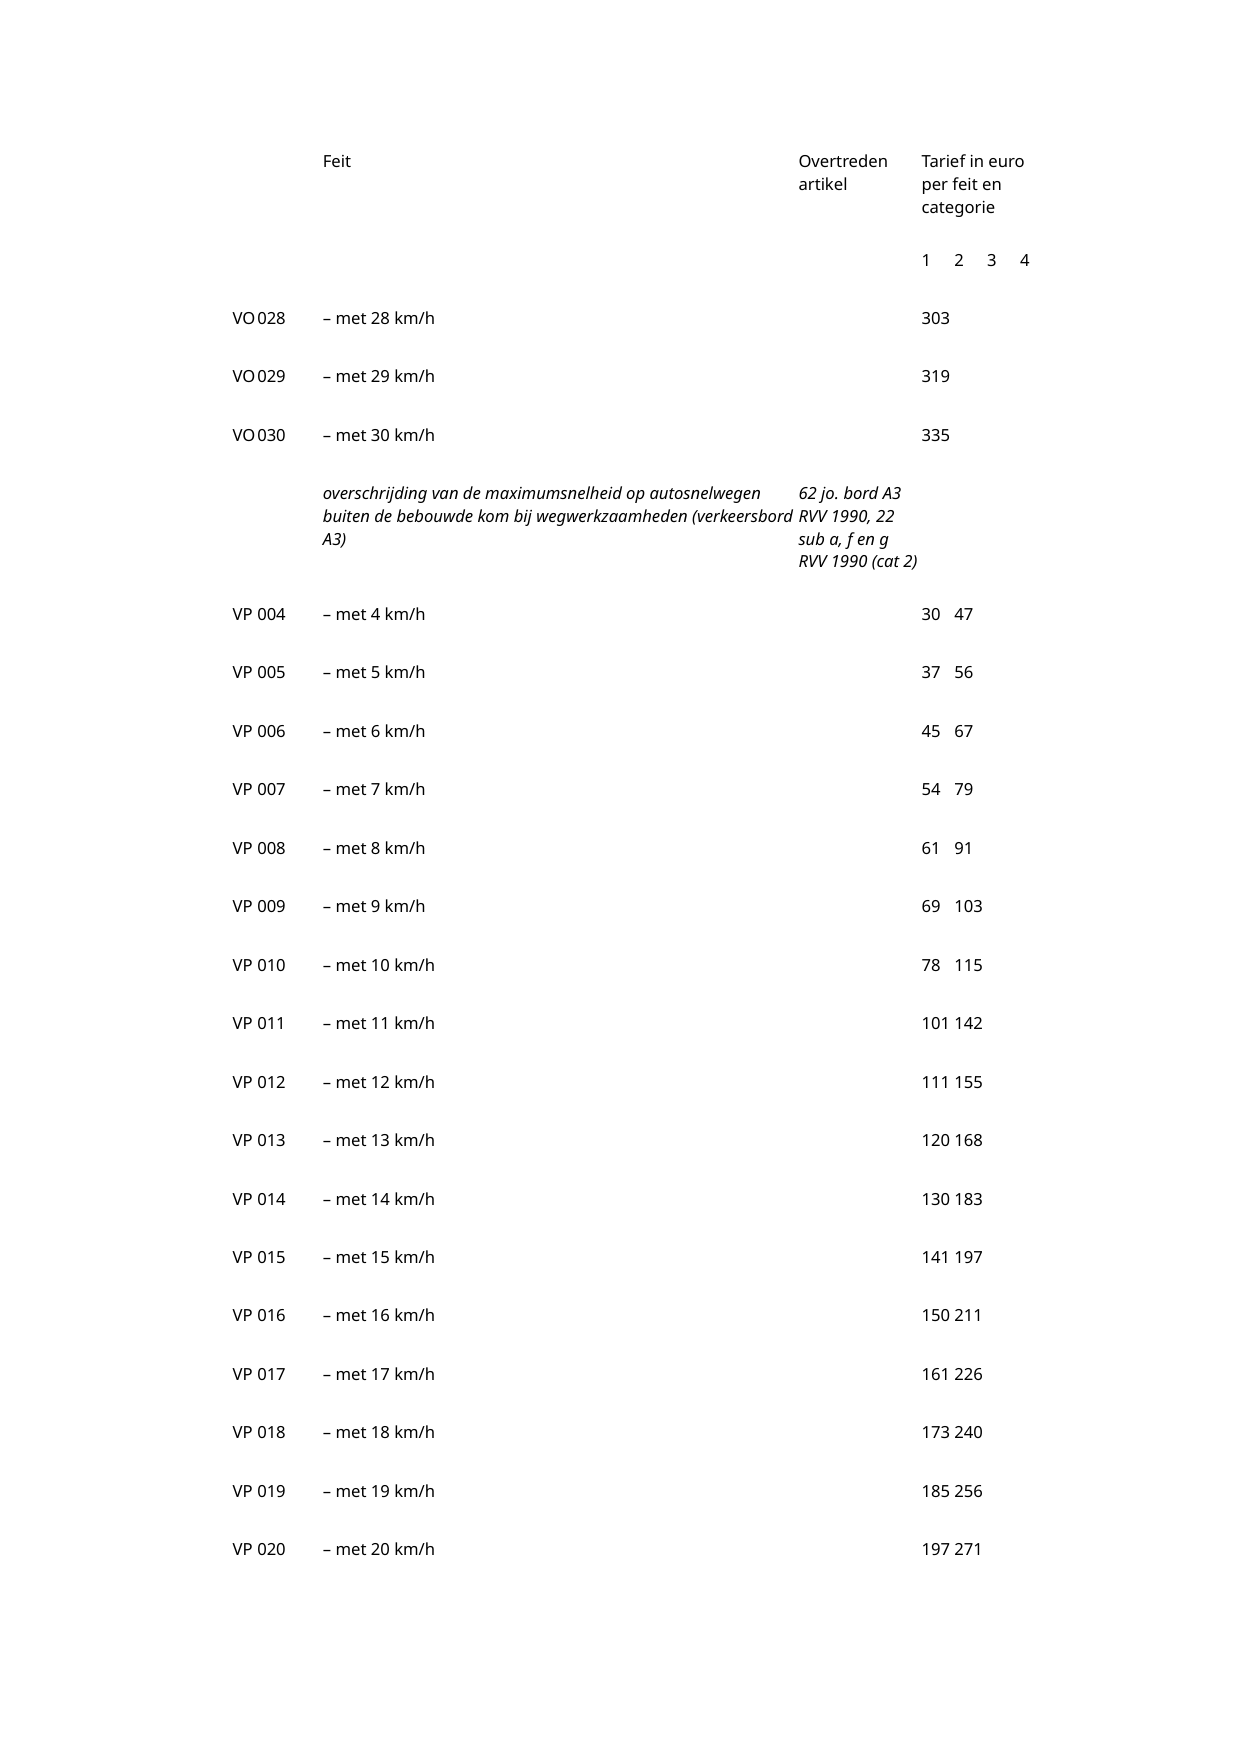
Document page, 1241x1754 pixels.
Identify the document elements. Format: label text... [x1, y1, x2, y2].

table_cell [290, 248, 323, 307]
table_cell [1020, 1479, 1053, 1538]
table_cell – met 4 km/h [323, 603, 798, 661]
table_cell 115 [954, 953, 987, 1012]
table_cell 011 [257, 1012, 290, 1070]
table_cell VP [233, 1363, 257, 1421]
table_cell 183 [954, 1187, 987, 1246]
table_cell – met 11 km/h [323, 1012, 798, 1070]
table_cell – met 7 km/h [323, 778, 798, 836]
table_cell 37 [921, 661, 954, 719]
table_cell 004 [257, 603, 290, 661]
table_cell [1020, 365, 1053, 423]
table_header [290, 150, 323, 248]
table_cell [987, 424, 1020, 482]
table_cell 54 [921, 778, 954, 836]
table_cell 150 [921, 1304, 954, 1362]
table_cell [290, 1304, 323, 1362]
table_cell VO [233, 365, 257, 423]
table_cell VP [233, 1129, 257, 1187]
table_cell [1020, 1304, 1053, 1362]
table_cell – met 6 km/h [323, 720, 798, 778]
table_cell VP [233, 1012, 257, 1070]
table_cell 017 [257, 1363, 290, 1421]
table_cell – met 9 km/h [323, 895, 798, 953]
table_cell 211 [954, 1304, 987, 1362]
table_cell 010 [257, 953, 290, 1012]
table_cell VP [233, 895, 257, 953]
table_cell 61 [921, 836, 954, 895]
table_cell [257, 248, 290, 307]
table_header Feit [323, 150, 798, 248]
table_cell 008 [257, 836, 290, 895]
table_cell VP [233, 1246, 257, 1304]
table_cell [987, 895, 1020, 953]
table_cell [290, 482, 323, 603]
table_cell [798, 1304, 921, 1362]
table_cell [798, 778, 921, 836]
table_cell 013 [257, 1129, 290, 1187]
table_cell 030 [257, 424, 290, 482]
table_cell – met 30 km/h [323, 424, 798, 482]
table_cell VP [233, 1479, 257, 1538]
table_cell 028 [257, 307, 290, 365]
table_cell VP [233, 836, 257, 895]
table_cell 256 [954, 1479, 987, 1538]
table_cell [1020, 603, 1053, 661]
table_cell [1020, 720, 1053, 778]
table_cell [290, 1363, 323, 1421]
table_cell [987, 1421, 1020, 1479]
table_cell [1020, 1129, 1053, 1187]
table_cell 67 [954, 720, 987, 778]
table_cell [290, 424, 323, 482]
table_header [257, 150, 290, 248]
table_cell [798, 1012, 921, 1070]
table_cell 101 [921, 1012, 954, 1070]
table_cell [290, 1187, 323, 1246]
table_cell [987, 1538, 1020, 1596]
table_cell – met 8 km/h [323, 836, 798, 895]
table_cell VP [233, 1187, 257, 1246]
table_cell [798, 953, 921, 1012]
table_cell 120 [921, 1129, 954, 1187]
table_cell 006 [257, 720, 290, 778]
table_cell 2 [954, 248, 987, 307]
table_cell [1020, 1012, 1053, 1070]
table_cell [1020, 1421, 1053, 1479]
table_cell [290, 836, 323, 895]
table_cell 020 [257, 1538, 290, 1596]
table_cell [798, 895, 921, 953]
table_cell [798, 424, 921, 482]
table_cell – met 29 km/h [323, 365, 798, 423]
table_cell [290, 603, 323, 661]
table_cell 103 [954, 895, 987, 953]
table_cell [290, 1129, 323, 1187]
table_cell – met 28 km/h [323, 307, 798, 365]
table_cell [290, 1479, 323, 1538]
table_cell [987, 778, 1020, 836]
table_cell [954, 424, 987, 482]
table_cell [290, 365, 323, 423]
table_cell [987, 1246, 1020, 1304]
table_cell 69 [921, 895, 954, 953]
table_cell [1020, 1187, 1053, 1246]
table_cell – met 13 km/h [323, 1129, 798, 1187]
table_cell 62 jo. bord A3 RVV 1990, 22 sub a, f en g RVV 1990 (cat 2) [798, 482, 921, 603]
table_cell 1 [921, 248, 954, 307]
table_cell 303 [921, 307, 954, 365]
table_cell [987, 1070, 1020, 1129]
table_cell [290, 1421, 323, 1479]
table_cell 161 [921, 1363, 954, 1421]
table_cell VP [233, 720, 257, 778]
table_cell [987, 307, 1020, 365]
table_cell VP [233, 778, 257, 836]
table_cell [1020, 895, 1053, 953]
table_header Tarief in euro per feit en categorie [921, 150, 1053, 248]
table_cell 78 [921, 953, 954, 1012]
table_cell 56 [954, 661, 987, 719]
table_cell overschrijding van de maximumsnelheid op autosnelwegen buiten de bebouwde kom bij wegwerkzaamheden (verkeersbord A3) [323, 482, 798, 603]
table_cell 015 [257, 1246, 290, 1304]
table_cell 141 [921, 1246, 954, 1304]
table_cell [290, 720, 323, 778]
table_cell [290, 778, 323, 836]
table_cell [987, 603, 1020, 661]
table_cell [798, 1070, 921, 1129]
table_cell [987, 953, 1020, 1012]
table_cell 185 [921, 1479, 954, 1538]
table_cell [798, 1363, 921, 1421]
table_cell [987, 1479, 1020, 1538]
table_cell [798, 720, 921, 778]
table_cell 4 [1020, 248, 1053, 307]
table_cell [290, 661, 323, 719]
table_cell 226 [954, 1363, 987, 1421]
table_cell 016 [257, 1304, 290, 1362]
table_cell [290, 1538, 323, 1596]
table_cell [290, 1070, 323, 1129]
table_cell [1020, 1538, 1053, 1596]
table_cell 019 [257, 1479, 290, 1538]
table_cell [1020, 953, 1053, 1012]
table_cell VP [233, 661, 257, 719]
table_cell 014 [257, 1187, 290, 1246]
table_cell – met 12 km/h [323, 1070, 798, 1129]
table_cell [987, 1129, 1020, 1187]
table_cell 142 [954, 1012, 987, 1070]
table_cell [987, 365, 1020, 423]
table_cell [987, 1012, 1020, 1070]
table_cell [921, 482, 954, 603]
table_cell [798, 365, 921, 423]
table_cell – met 5 km/h [323, 661, 798, 719]
table_cell VP [233, 1538, 257, 1596]
table_cell [987, 1187, 1020, 1246]
table_cell 319 [921, 365, 954, 423]
table_cell [1020, 482, 1053, 603]
table_cell 012 [257, 1070, 290, 1129]
table_cell 30 [921, 603, 954, 661]
table_cell [1020, 778, 1053, 836]
table_cell – met 18 km/h [323, 1421, 798, 1479]
table_cell VO [233, 424, 257, 482]
table_cell – met 10 km/h [323, 953, 798, 1012]
table_cell 007 [257, 778, 290, 836]
table_cell 271 [954, 1538, 987, 1596]
table_cell VP [233, 953, 257, 1012]
table_cell [798, 248, 921, 307]
table_cell [798, 1129, 921, 1187]
table_cell [1020, 836, 1053, 895]
table_cell [798, 1246, 921, 1304]
table_cell 45 [921, 720, 954, 778]
table_cell VP [233, 1070, 257, 1129]
table_cell [290, 307, 323, 365]
table_cell [290, 1012, 323, 1070]
table_cell 47 [954, 603, 987, 661]
table_cell 130 [921, 1187, 954, 1246]
table_cell 335 [921, 424, 954, 482]
table_cell [1020, 1070, 1053, 1129]
table_cell [323, 248, 798, 307]
table_cell [1020, 1246, 1053, 1304]
table_cell [233, 248, 257, 307]
table_cell – met 14 km/h [323, 1187, 798, 1246]
table_cell – met 15 km/h [323, 1246, 798, 1304]
table_cell [798, 661, 921, 719]
table_cell 240 [954, 1421, 987, 1479]
table_cell [1020, 307, 1053, 365]
table_cell [798, 307, 921, 365]
table_cell 197 [954, 1246, 987, 1304]
table_cell [1020, 1363, 1053, 1421]
table_cell – met 16 km/h [323, 1304, 798, 1362]
table_cell 155 [954, 1070, 987, 1129]
table_cell [987, 1363, 1020, 1421]
table_cell 009 [257, 895, 290, 953]
table_cell [798, 1421, 921, 1479]
table_cell [798, 603, 921, 661]
table_cell [257, 482, 290, 603]
table_cell [290, 895, 323, 953]
table_cell – met 20 km/h [323, 1538, 798, 1596]
table_header Overtreden artikel [798, 150, 921, 248]
table_cell [290, 953, 323, 1012]
table_cell [798, 836, 921, 895]
table_cell 91 [954, 836, 987, 895]
table_cell 168 [954, 1129, 987, 1187]
table_cell [954, 482, 987, 603]
table_cell [954, 307, 987, 365]
table_cell [954, 365, 987, 423]
table_cell [987, 661, 1020, 719]
table_cell VP [233, 603, 257, 661]
table_cell [798, 1479, 921, 1538]
table_cell 018 [257, 1421, 290, 1479]
table_cell – met 19 km/h [323, 1479, 798, 1538]
table_cell 79 [954, 778, 987, 836]
table_cell [798, 1538, 921, 1596]
table_cell 005 [257, 661, 290, 719]
table_cell [233, 482, 257, 603]
table_cell VP [233, 1421, 257, 1479]
table_cell – met 17 km/h [323, 1363, 798, 1421]
table_cell VO [233, 307, 257, 365]
table_cell [798, 1187, 921, 1246]
table_cell [1020, 661, 1053, 719]
table_cell 111 [921, 1070, 954, 1129]
table_cell 197 [921, 1538, 954, 1596]
table_cell 3 [987, 248, 1020, 307]
table_cell [987, 836, 1020, 895]
table_cell [290, 1246, 323, 1304]
table_cell 029 [257, 365, 290, 423]
table_header [233, 150, 257, 248]
table_cell [987, 720, 1020, 778]
table_cell [987, 482, 1020, 603]
table_cell 173 [921, 1421, 954, 1479]
table_cell [987, 1304, 1020, 1362]
table_cell [1020, 424, 1053, 482]
table_cell VP [233, 1304, 257, 1362]
